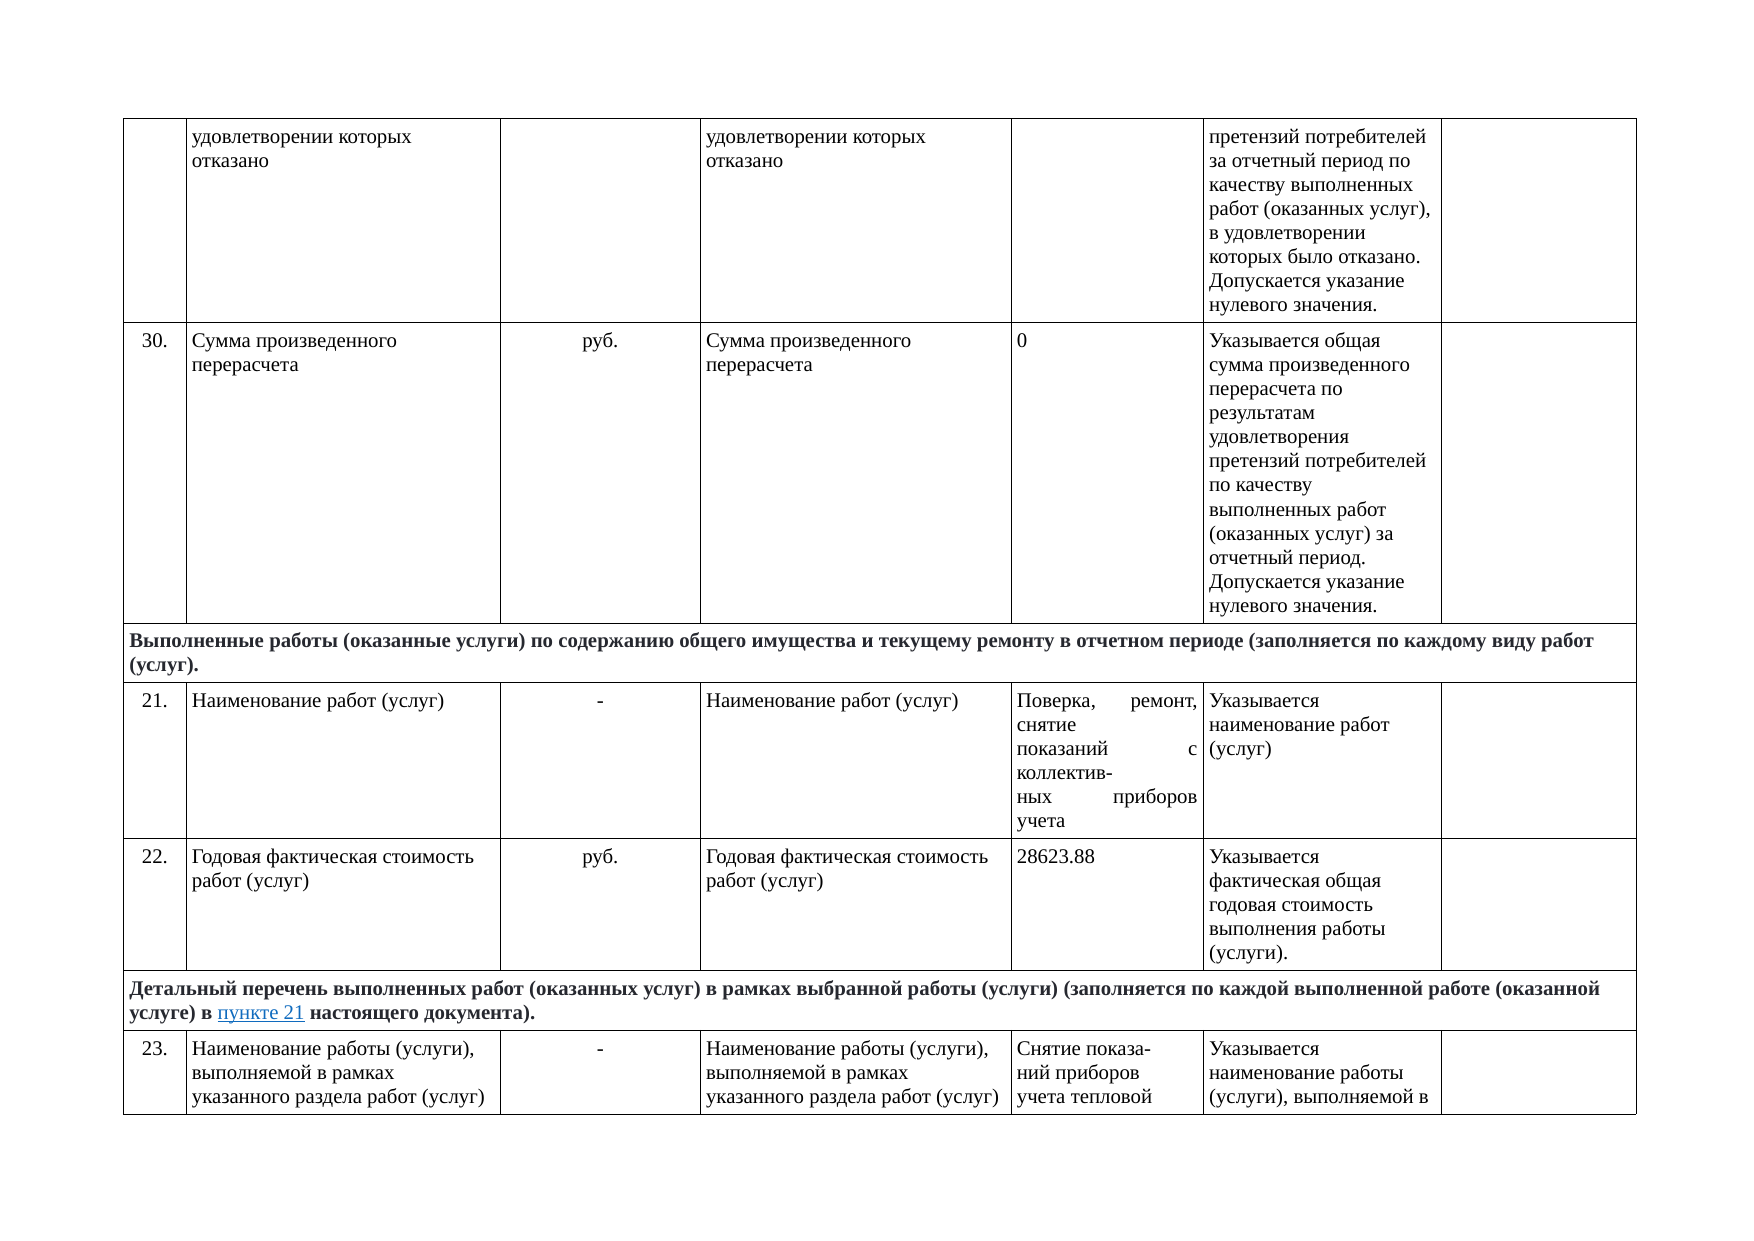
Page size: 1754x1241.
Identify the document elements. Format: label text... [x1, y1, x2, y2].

table_cell [1442, 839, 1636, 970]
table_cell руб. [501, 323, 700, 622]
table_cell [1442, 119, 1636, 322]
table_cell руб. [501, 839, 700, 970]
table_cell - [501, 683, 700, 838]
table_cell Наименование работы (услуги), выполняемой в рамках указанного раздела работ (услуг) [187, 1031, 500, 1113]
table_cell Поверка, ремонт, снятие показаний с коллектив- ных приборов учета [1012, 683, 1203, 838]
table_cell Указывается наименование работы (услуги), выполняемой в [1204, 1031, 1441, 1113]
table_cell 30. [124, 323, 186, 622]
table_cell претензий потребителей за отчетный период по качеству выполненных работ (оказанных услуг), в удовлетворении которых было отказано. Допускается указание нулевого значения. [1204, 119, 1441, 322]
table_cell Указывается наименование работ (услуг) [1204, 683, 1441, 838]
table_cell Наименование работы (услуги), выполняемой в рамках указанного раздела работ (услуг) [701, 1031, 1011, 1113]
table_cell [501, 119, 700, 322]
table_cell Указывается фактическая общая годовая стоимость выполнения работы (услуги). [1204, 839, 1441, 970]
table_cell [124, 119, 186, 322]
table_cell Сумма произведенного перерасчета [187, 323, 500, 622]
table_cell Наименование работ (услуг) [701, 683, 1011, 838]
table_cell - [501, 1031, 700, 1113]
table_cell Указывается общая сумма произведенного перерасчета по результатам удовлетворения претензий потребителей по качеству выполненных работ (оказанных услуг) за отчетный период. Допускается указание нулевого значения. [1204, 323, 1441, 622]
table_cell 22. [124, 839, 186, 970]
table_cell [1012, 119, 1203, 322]
table_cell Выполненные работы (оказанные услуги) по содержанию общего имущества и текущему ремонту в отчетном периоде (заполняется по каждому виду работ (услуг). [124, 624, 1636, 682]
table_cell 23. [124, 1031, 186, 1113]
table_cell [1442, 683, 1636, 838]
table_cell 0 [1012, 323, 1203, 622]
table_cell 28623,88 [1012, 839, 1203, 970]
table_cell Годовая фактическая стоимость работ (услуг) [187, 839, 500, 970]
table_cell Снятие показа- ний приборов учета тепловой [1012, 1031, 1203, 1113]
table_cell Детальный перечень выполненных работ (оказанных услуг) в рамках выбранной работы (услуги) (заполняется по каждой выполненной работе (оказанной услуге) в пункте 21 настоящего документа). [124, 971, 1636, 1030]
table_cell удовлетворении которых отказано [187, 119, 500, 322]
table_cell Годовая фактическая стоимость работ (услуг) [701, 839, 1011, 970]
table_cell Сумма произведенного перерасчета [701, 323, 1011, 622]
table_cell Наименование работ (услуг) [187, 683, 500, 838]
table_cell удовлетворении которых отказано [701, 119, 1011, 322]
table_cell [1442, 323, 1636, 622]
table_cell 21. [124, 683, 186, 838]
table_cell [1442, 1031, 1636, 1113]
